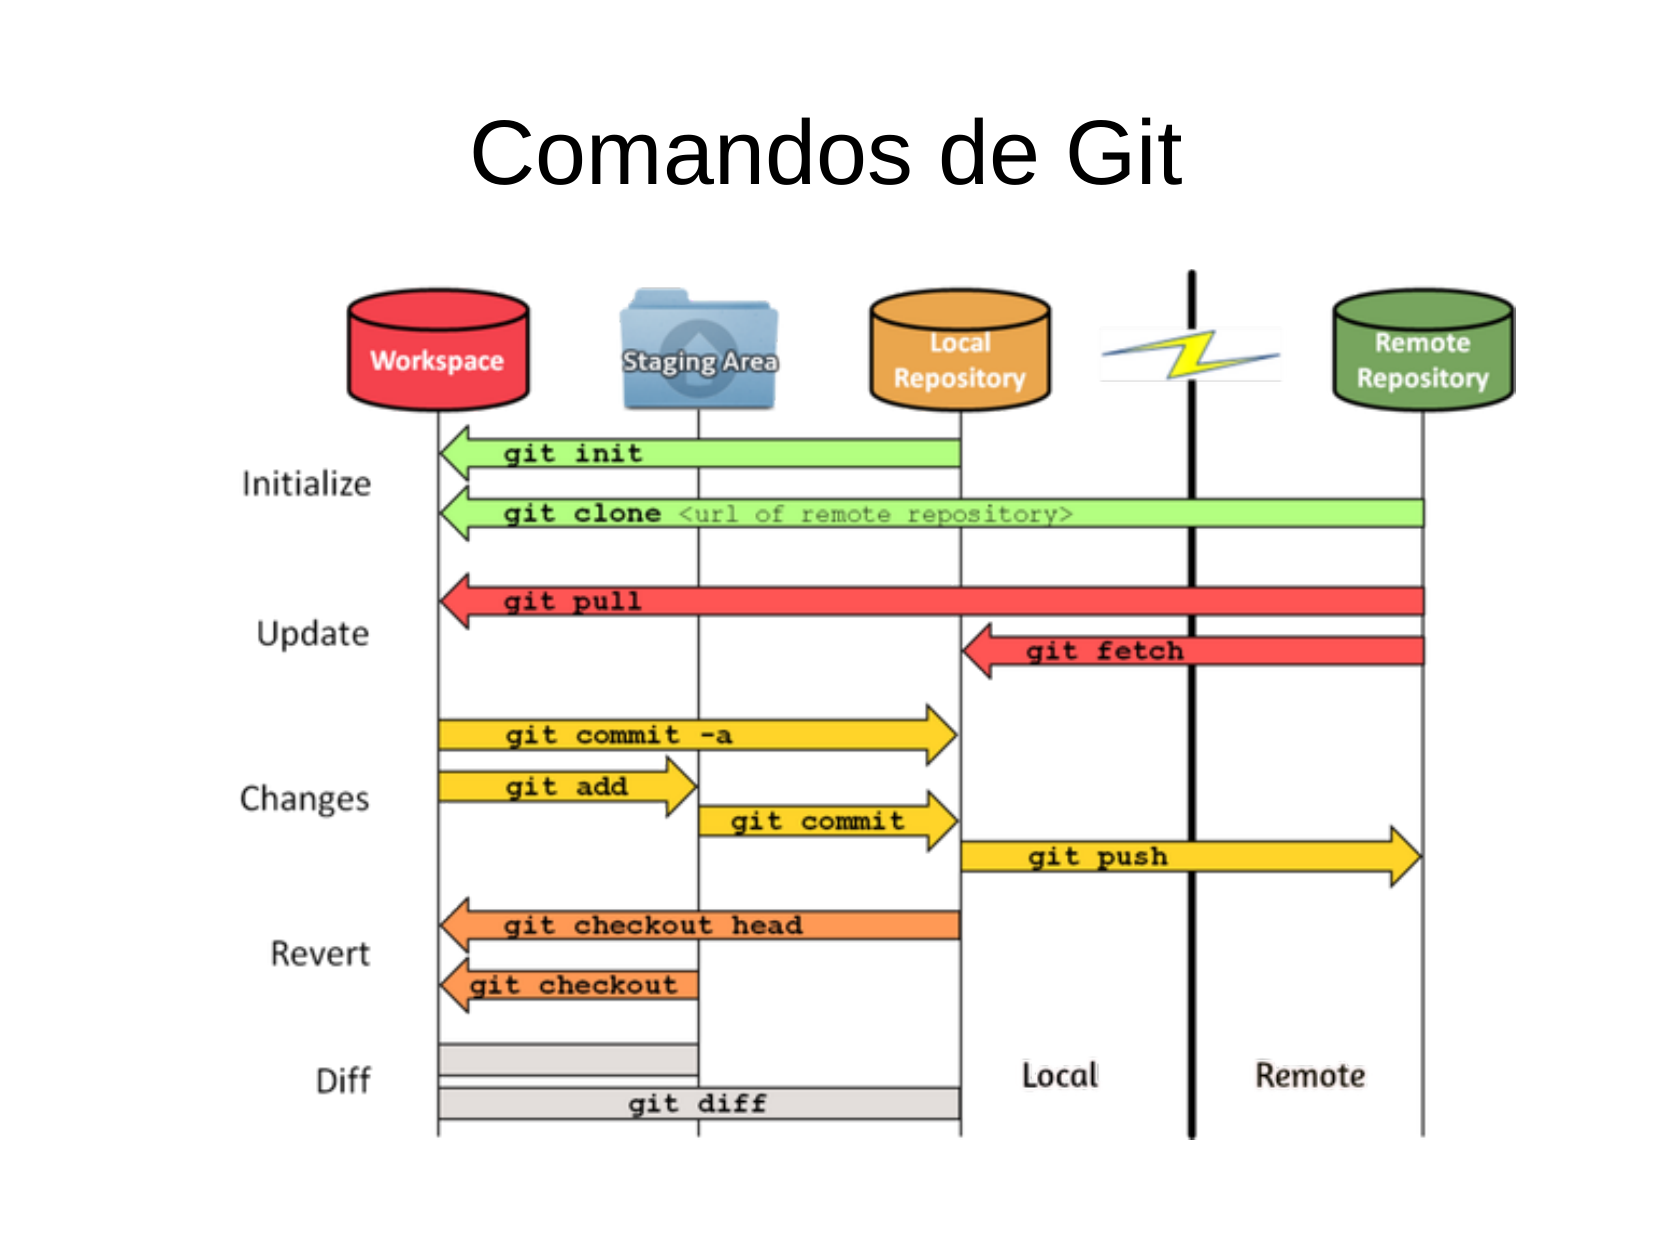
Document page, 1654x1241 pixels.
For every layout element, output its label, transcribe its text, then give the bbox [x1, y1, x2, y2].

title Comandos de Git [82, 49, 1571, 257]
picture [216, 269, 1516, 1141]
